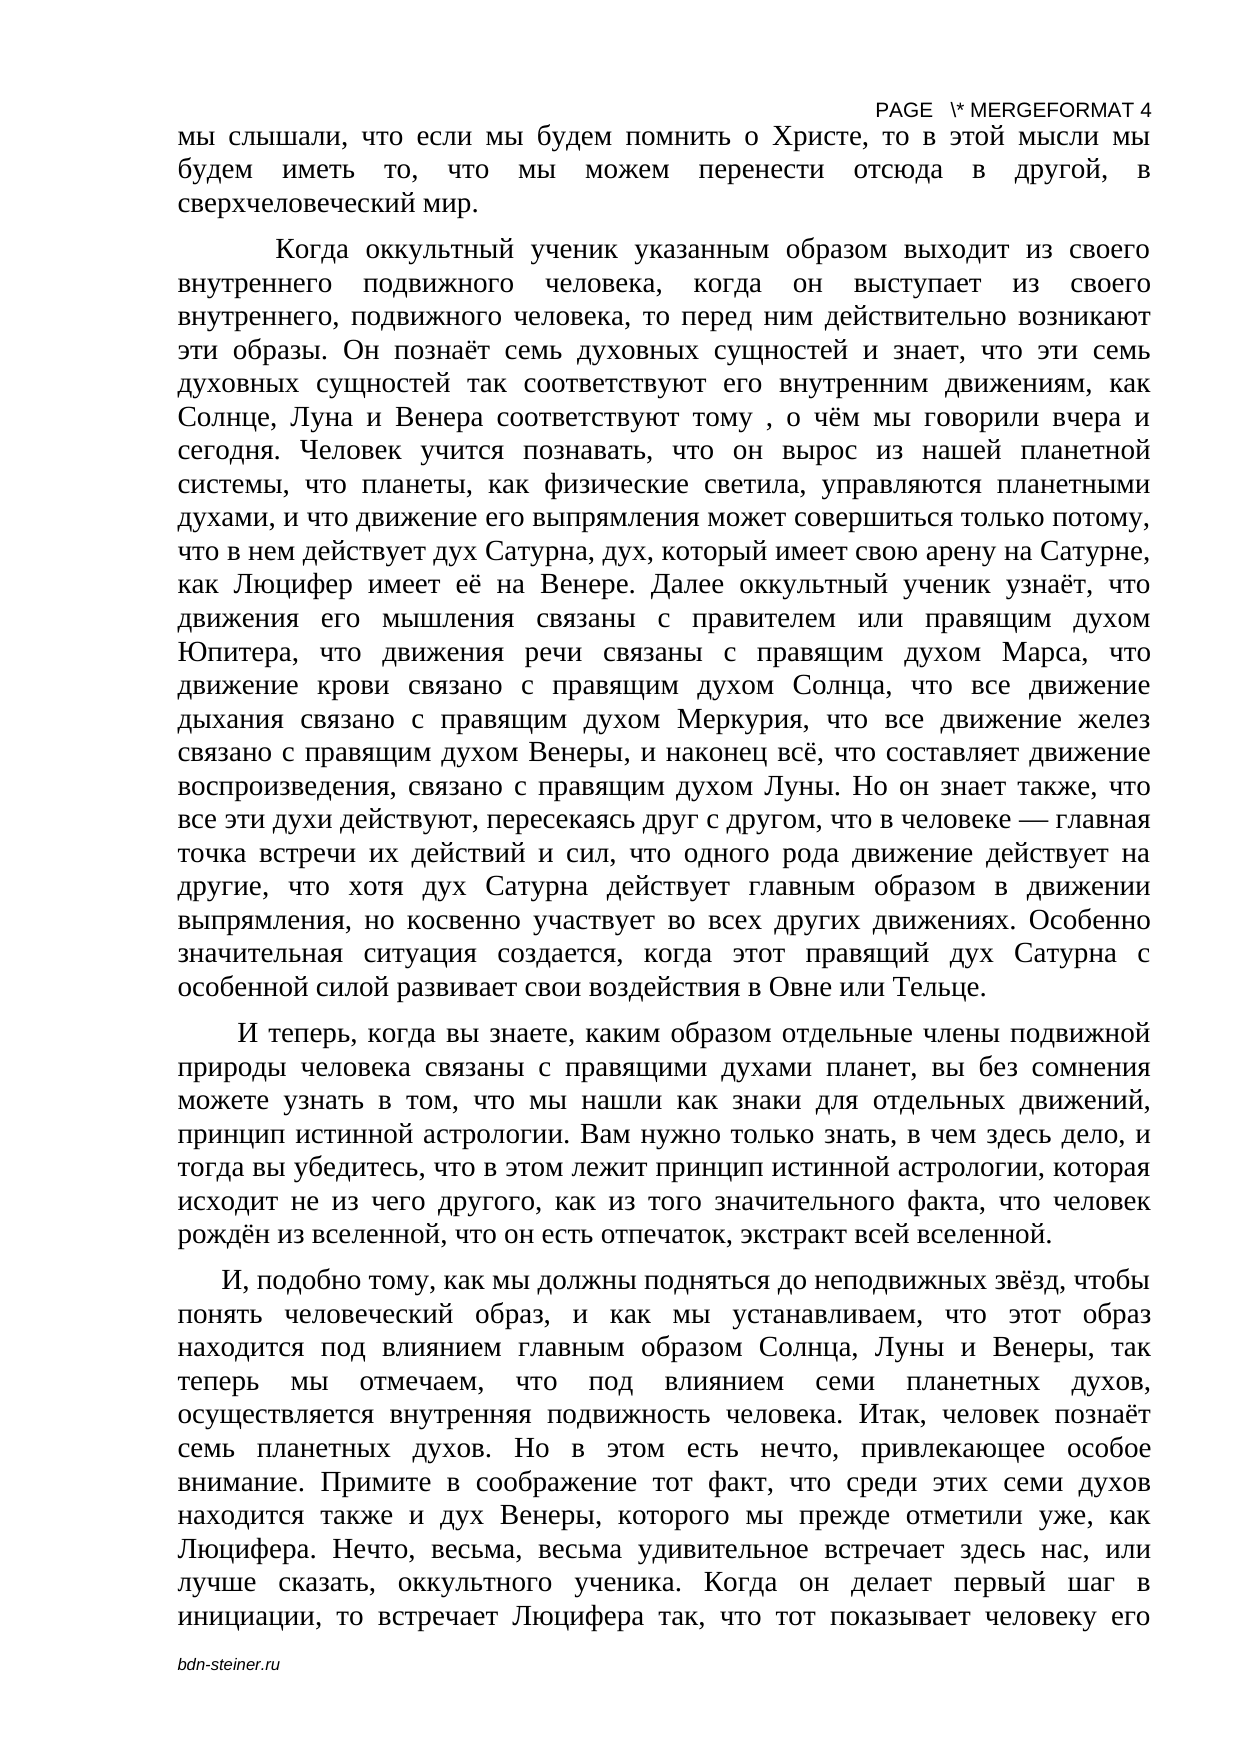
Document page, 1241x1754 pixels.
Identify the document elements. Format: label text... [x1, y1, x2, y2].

text И теперь, когда вы знаете, каким образом отдельные члены подвижной природы человека связаны с правящими духами планет, вы без сомнения можете узнать в том, что мы нашли как знаки для отдельных движений, принцип истинной астрологии. Вам нужно только знать, в чем здесь дело, и тогда вы убедитесь, что в этом лежит принцип истинной астрологии, которая исходит не из чего другого, как из того значительного факта, что человек рождён из вселенной, что он есть отпечаток, экстракт всей вселенной. [177, 1015, 1152, 1250]
text мы слышали, что если мы будем помнить о Христе, то в этой мысли мы будем иметь то, что мы можем перенести отсюда в другой, в сверхчеловеческий мир. [177, 118, 1152, 219]
text Когда оккультный ученик указанным образом выходит из своего внутреннего подвижного человека, когда он выступает из своего внутреннего, подвижного человека, то перед ним действительно возникают эти образы. Он познаёт семь духовных сущностей и знает, что эти семь духовных сущностей так соответствуют его внутренним движениям, как Солнце, Луна и Венера соответствуют тому , о чём мы говорили вчера и сегодня. Человек учится познавать, что он вырос из нашей планетной системы, что планеты, как физические светила, управляются планетными духами, и что движение его выпрямления может совершиться только потому, что в нем действует дух Сатурна, дух, который имеет свою арену на Сатурне, как Люцифер имеет её на Венере. Далее оккультный ученик узнаёт, что движения его мышления связаны с правителем или правящим духом Юпитера, что движения речи связаны с правящим духом Марса, что движение крови связано с правящим духом Солнца, что все движение дыхания связано с правящим духом Меркурия, что все движение желез связано с правящим духом Венеры, и наконец всё, что составляет движение воспроизведения, связано с правящим духом Луны. Но он знает также, что все эти духи действуют, пересекаясь друг с другом, что в человеке — главная точка встречи их действий и сил, что одного рода движение действует на другие, что хотя дух Сатурна действует главным образом в движении выпрямления, но косвенно участвует во всех других движениях. Особенно значительная ситуация создается, когда этот правящий дух Сатурна с особенной силой развивает свои воздействия в Овне или Тельце. [177, 231, 1152, 1003]
text И, подобно тому, как мы должны подняться до неподвижных звёзд, чтобы понять человеческий образ, и как мы устанавливаем, что этот образ находится под влиянием главным образом Солнца, Луны и Венеры, так теперь мы отмечаем, что под влиянием семи планетных духов, осуществляется внутренняя подвижность человека. Итак, человек познаёт семь планетных духов. Но в этом есть нечто, привлекающее особое внимание. Примите в соображение тот факт, что среди этих семи духов находится также и дух Венеры, которого мы прежде отметили уже, как Люцифера. Нечто, весьма, весьма удивительное встречает здесь нас, или лучше сказать, оккультного ученика. Когда он делает первый шаг в инициации, то встречает Люцифера так, что тот показывает человеку его [177, 1262, 1152, 1631]
